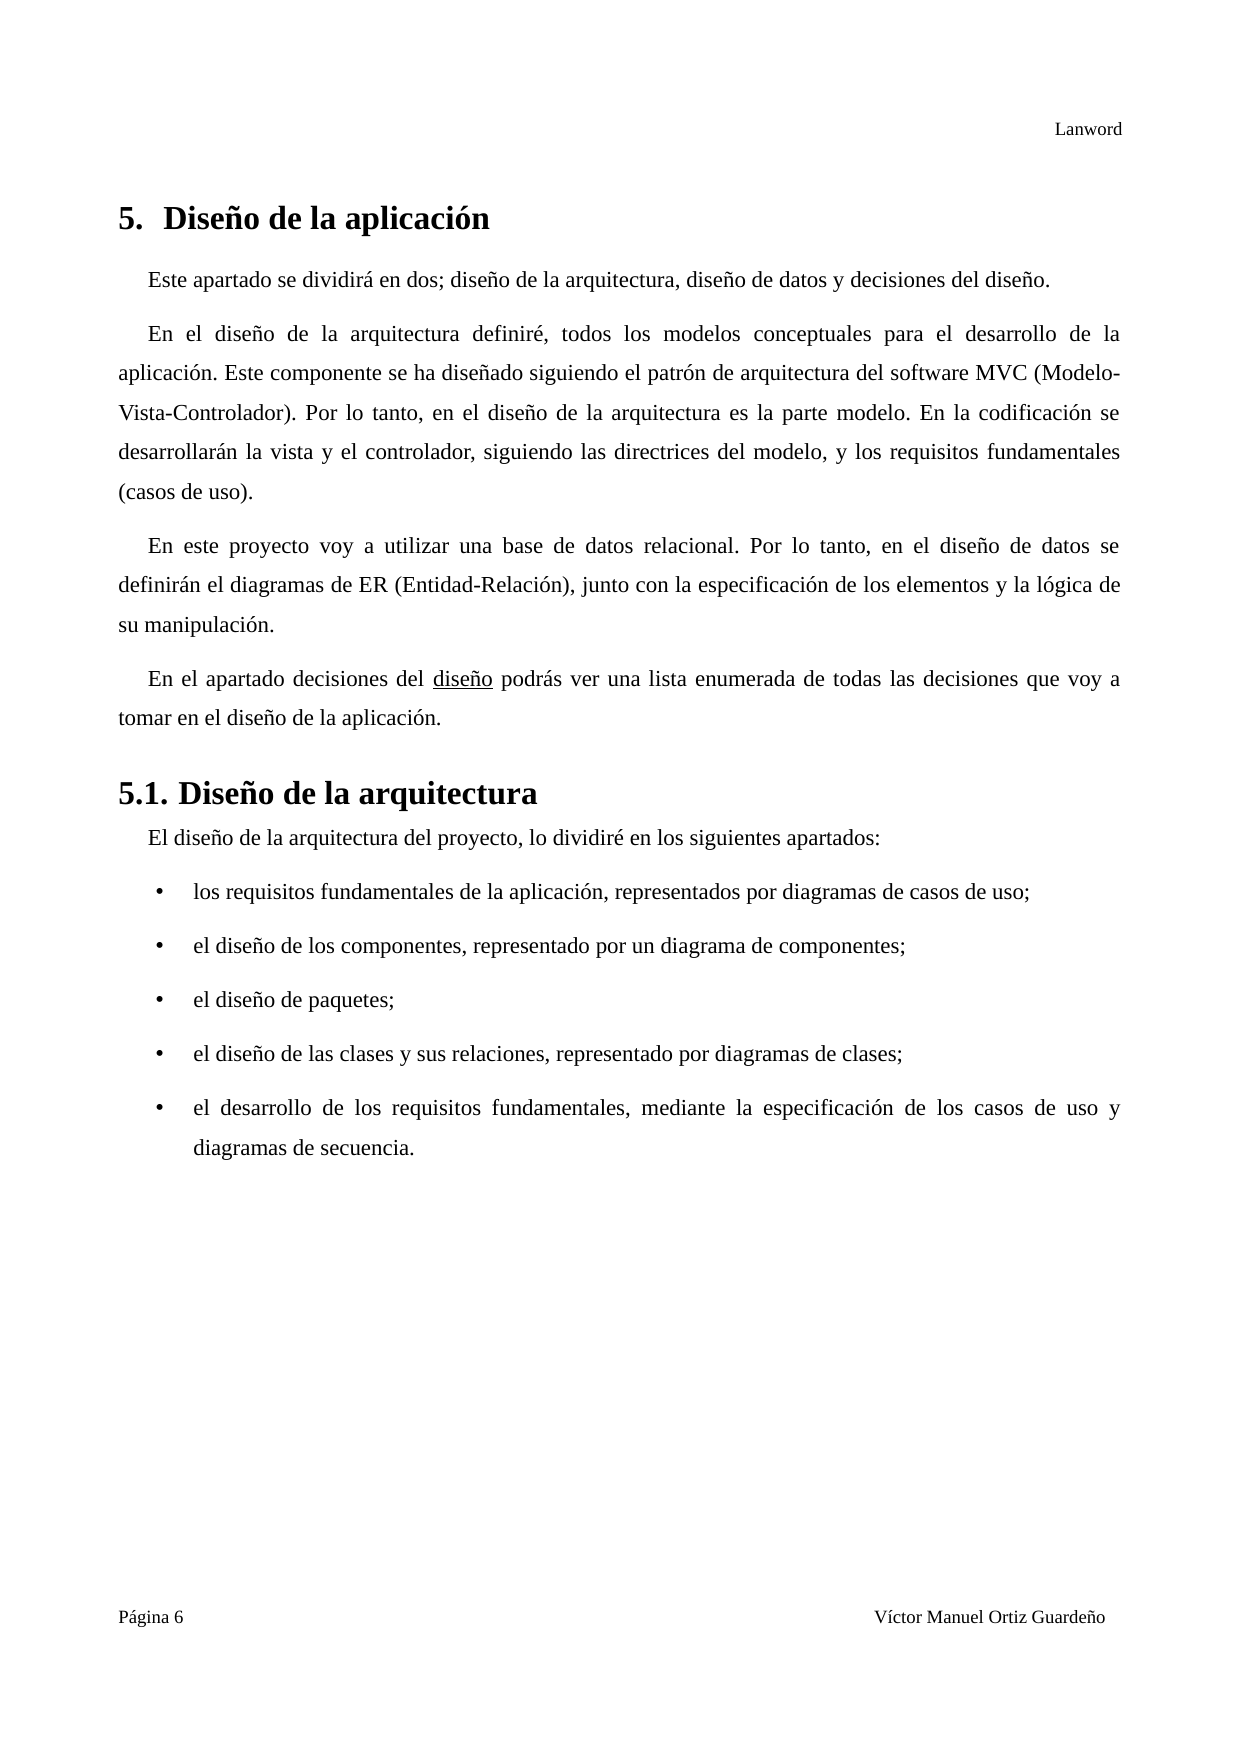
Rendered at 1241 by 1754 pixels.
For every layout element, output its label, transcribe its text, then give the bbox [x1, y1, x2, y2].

subtitle Diseño de la aplicación [118, 198, 1122, 236]
list el diseño de los componentes, representado por un diagrama de componentes; [156, 932, 1122, 958]
list el diseño de paquetes; [156, 986, 1122, 1012]
text Este apartado se dividirá en dos; diseño de la arquitectura, diseño de datos y decisiones del diseño. [118, 266, 1122, 292]
text En el diseño de la arquitectura definiré, todos los modelos conceptuales para el desarrollo de la aplicación. Este componente se ha diseñado siguiendo el patrón de arquitectura del software MVC (Modelo-Vista-Controlador). Por lo tanto, en el diseño de la arquitectura es la parte modelo. En la codificación se desarrollarán la vista y el controlador, siguiendo las directrices del modelo, y los requisitos fundamentales (casos de uso). [118, 320, 1122, 504]
subtitle Diseño de la arquitectura [118, 773, 1122, 811]
list el diseño de las clases y sus relaciones, representado por diagramas de clases; [156, 1040, 1122, 1066]
text El diseño de la arquitectura del proyecto, lo dividiré en los siguientes apartados: [118, 824, 1122, 850]
text En el apartado decisiones del diseño podrás ver una lista enumerada de todas las decisiones que voy a tomar en el diseño de la aplicación. [118, 665, 1122, 731]
list los requisitos fundamentales de la aplicación, representados por diagramas de casos de uso; [156, 878, 1122, 904]
text En este proyecto voy a utilizar una base de datos relacional. Por lo tanto, en el diseño de datos se definirán el diagramas de ER (Entidad-Relación), junto con la especificación de los elementos y la lógica de su manipulación. [118, 532, 1122, 637]
list el desarrollo de los requisitos fundamentales, mediante la especificación de los casos de uso y diagramas de secuencia. [156, 1094, 1122, 1160]
